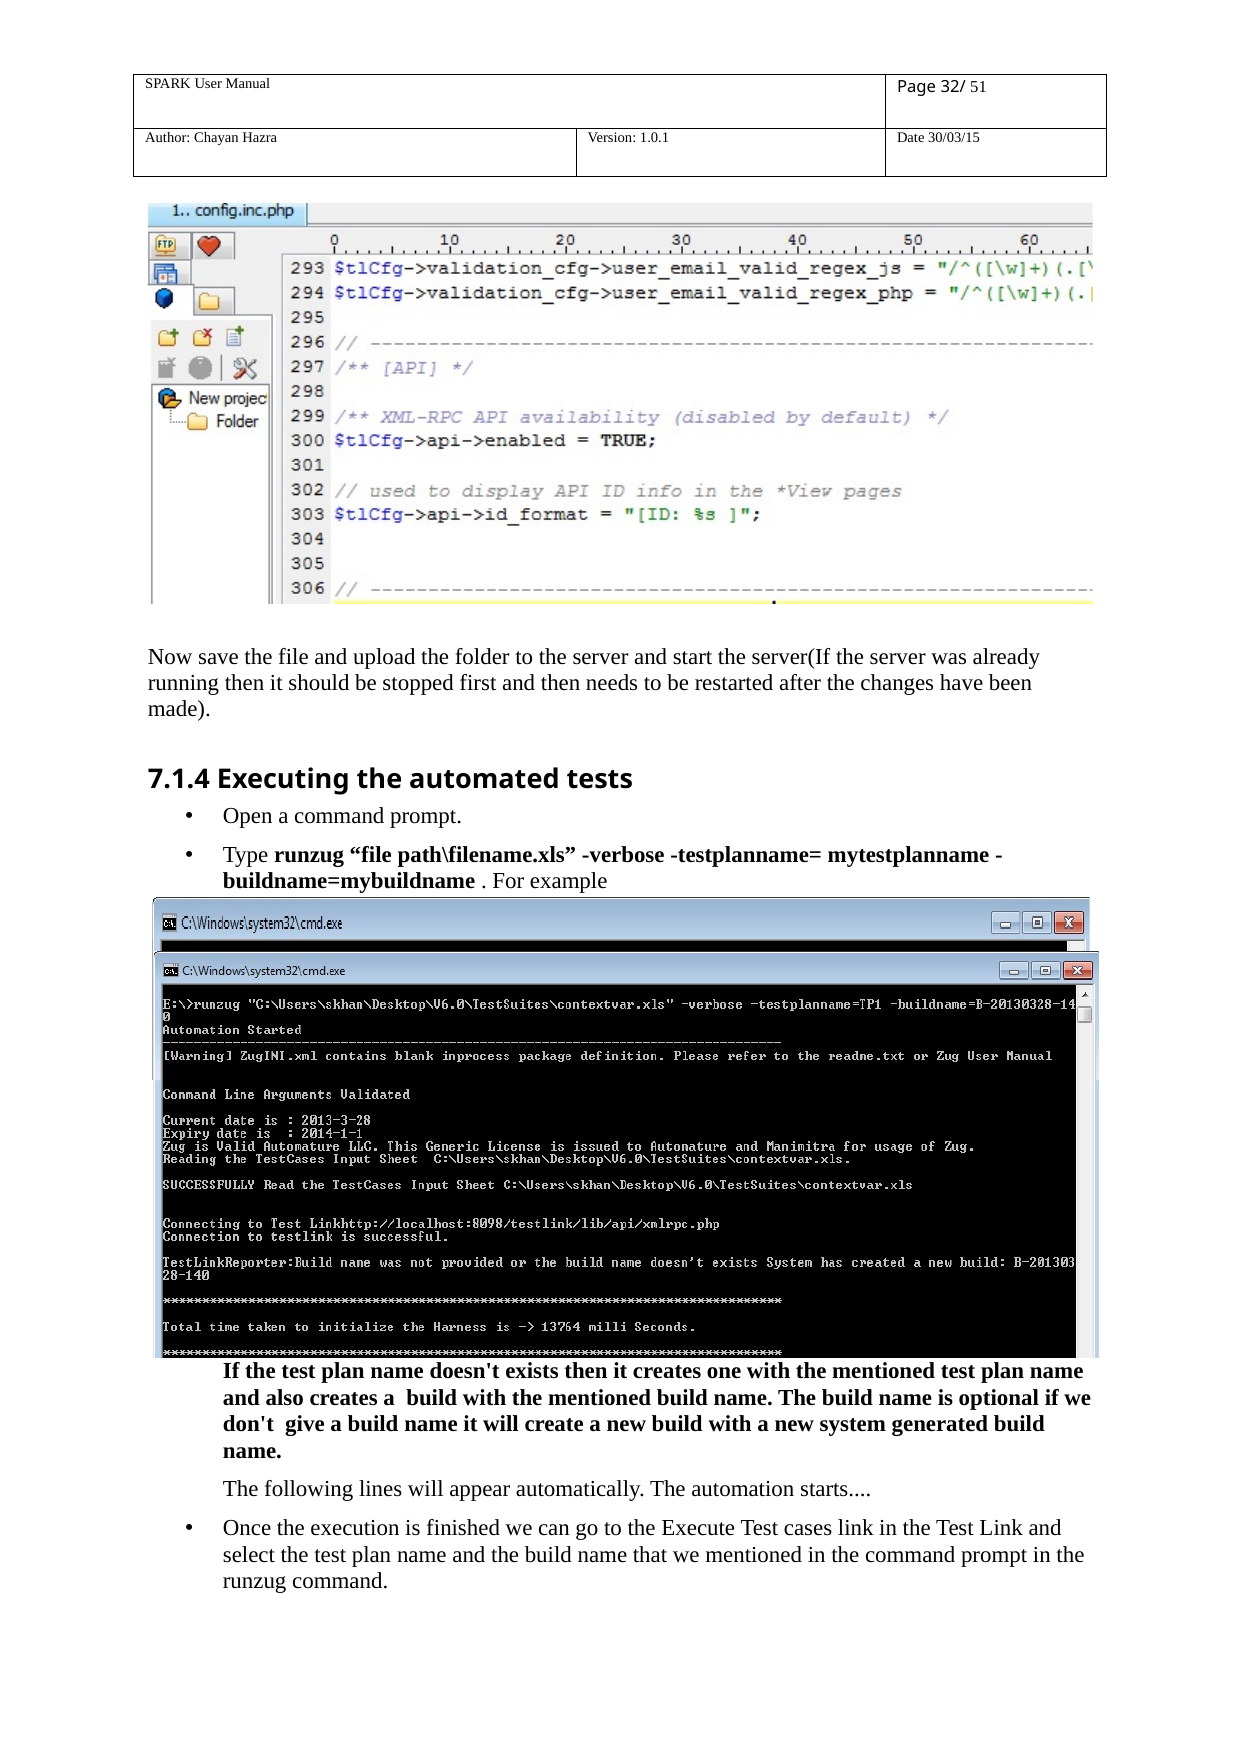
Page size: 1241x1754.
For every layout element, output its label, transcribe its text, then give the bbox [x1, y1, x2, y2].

list Open a command prompt. [185, 802, 1092, 829]
list If the test plan name doesn't exists then it creates one with the mentioned test plan name and also creates a build with the mentioned build name. The build name is optional if we don't give a build name it will create a new build with a new system generated build name. [185, 1358, 1092, 1463]
list The following lines will appear automatically. The automation starts.... [185, 1476, 1092, 1502]
subtitle 7.1.4 Executing the automated tests [148, 759, 1092, 796]
picture [147, 203, 1093, 604]
picture [153, 951, 1099, 1358]
text Now save the file and upload the folder to the server and start the server(If the server was already running then it should be stopped first and then needs to be restarted after the changes have been made). [148, 643, 1092, 722]
list Type runzug “file path\filename.xls” -verbose -testplanname= mytestplanname -buildname=mybuildname . For example [185, 841, 1092, 894]
list Once the execution is finished we can go to the Execute Test cases link in the Test Link and select the test plan name and the build name that we mentioned in the command prompt in the runzug command. [185, 1514, 1092, 1593]
